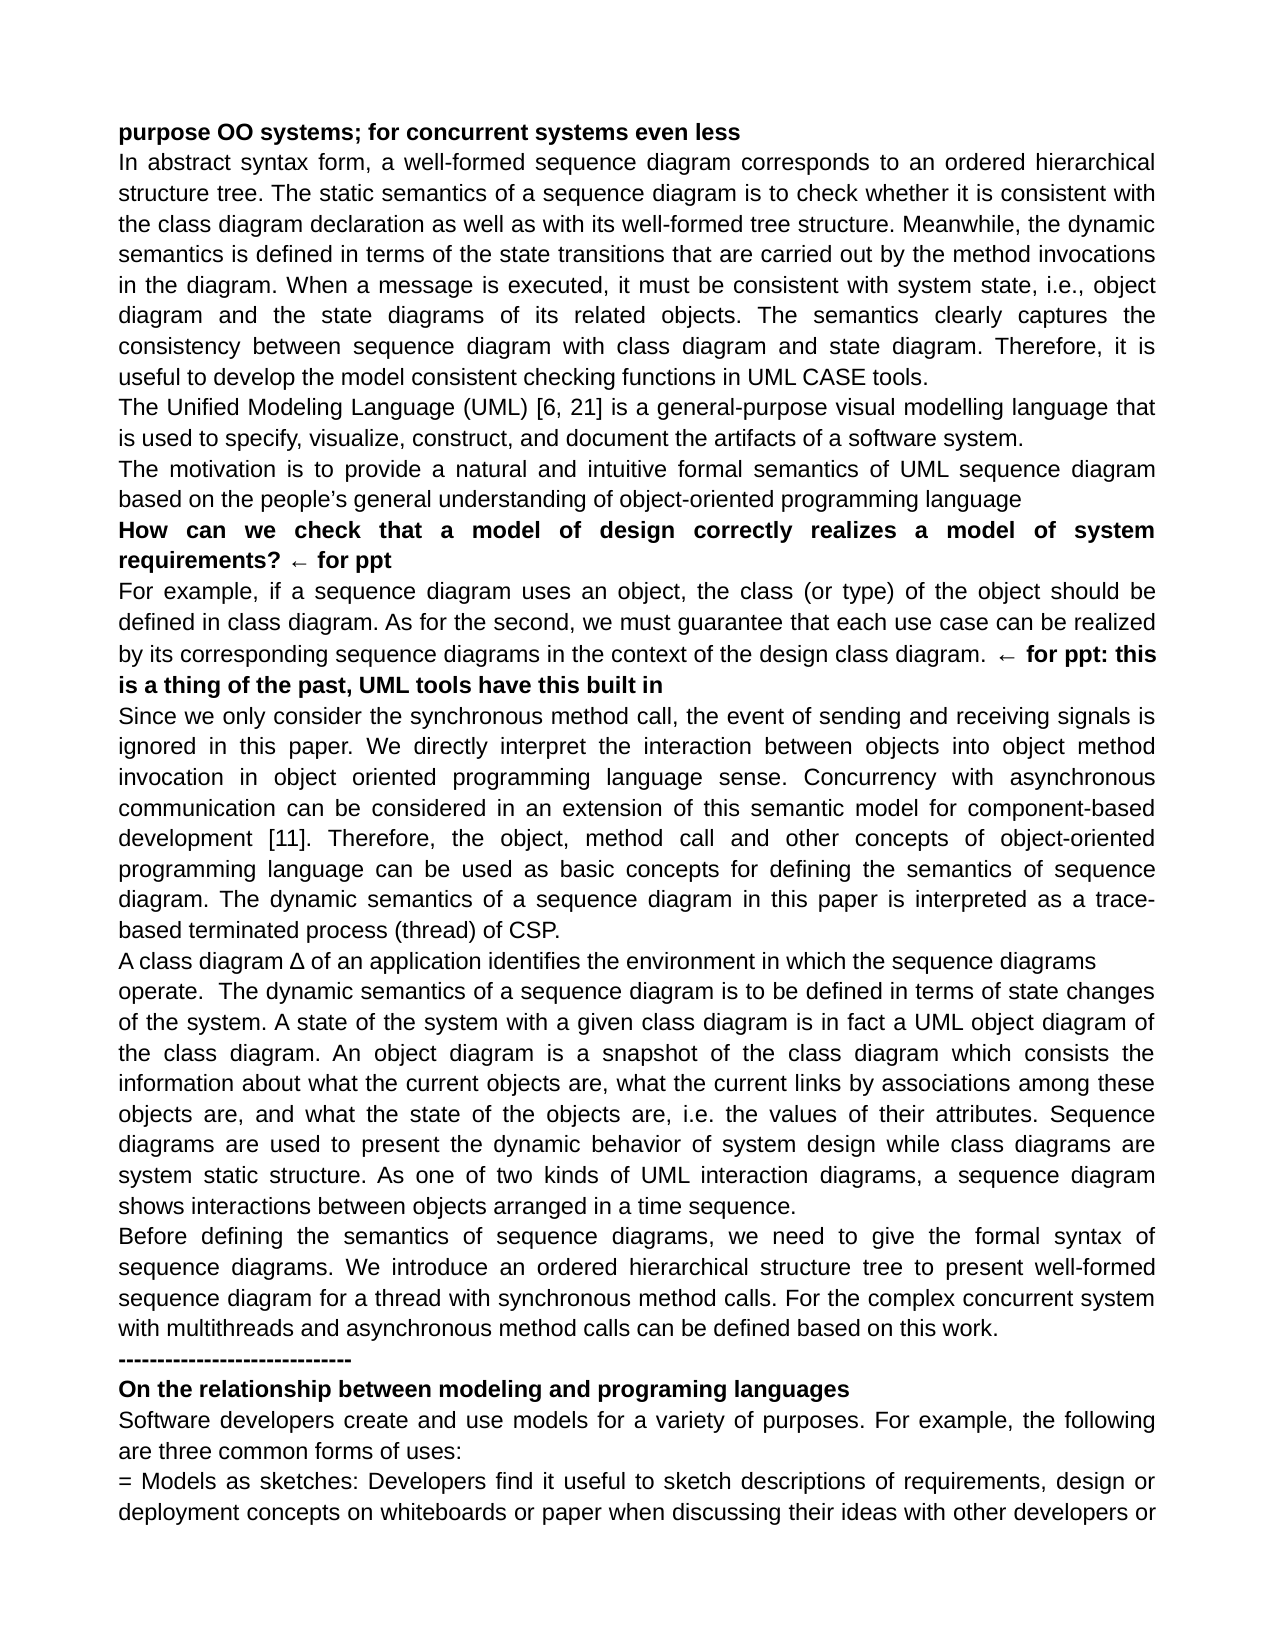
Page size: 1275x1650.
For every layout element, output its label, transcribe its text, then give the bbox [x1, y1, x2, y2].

text = Models as sketches: Developers find it useful to sketch descriptions of requirements, design or deployment concepts on whiteboards or paper when discussing their ideas with other developers or [118, 1468, 1157, 1525]
text In abstract syntax form, a well-formed sequence diagram corresponds to an ordered hierarchical structure tree. The static semantics of a sequence diagram is to check whether it is consistent with the class diagram declaration as well as with its well-formed tree structure. Meanwhile, the dynamic semantics is defined in terms of the state transitions that are carried out by the method invocations in the diagram. When a message is executed, it must be consistent with system state, i.e., object diagram and the state diagrams of its related objects. The semantics clearly captures the consistency between sequence diagram with class diagram and state diagram. Therefore, it is useful to develop the model consistent checking functions in UML CASE tools. [118, 149, 1157, 390]
text Since we only consider the synchronous method call, the event of sending and receiving signals is ignored in this paper. We directly interpret the interaction between objects into object method invocation in object oriented programming language sense. Concurrency with asynchronous communication can be considered in an extension of this semantic model for component-based development [11]. Therefore, the object, method call and other concepts of object-oriented programming language can be used as basic concepts for defining the semantics of sequence diagram. The dynamic semantics of a sequence diagram in this paper is interpreted as a trace-based terminated process (thread) of CSP. [118, 702, 1157, 943]
text How can we check that a model of design correctly realizes a model of system requirements? ← for ppt [118, 516, 1157, 574]
text purpose OO systems; for concurrent systems even less [118, 118, 1157, 145]
text The motivation is to provide a natural and intuitive formal semantics of UML sequence diagram based on the people’s general understanding of object-oriented programming language [118, 455, 1157, 512]
text Before defining the semantics of sequence diagrams, we need to give the formal syntax of sequence diagrams. We introduce an ordered hierarchical structure tree to present well-formed sequence diagram for a thread with synchronous method calls. For the complex concurrent system with multithreads and asynchronous method calls can be defined based on this work. [118, 1223, 1157, 1341]
text On the relationship between modeling and programing languages [118, 1376, 1157, 1403]
text The Unified Modeling Language (UML) [6, 21] is a general-purpose visual modelling language that is used to specify, visualize, construct, and document the artifacts of a software system. [118, 394, 1157, 451]
text For example, if a sequence diagram uses an object, the class (or type) of the object should be defined in class diagram. As for the second, we must guarantee that each use case can be realized by its corresponding sequence diagrams in the context of the design class diagram. ← for ppt: this is a thing of the past, UML tools have this built in [118, 577, 1157, 698]
text operate. The dynamic semantics of a sequence diagram is to be defined in terms of state changes of the system. A state of the system with a given class diagram is in fact a UML object diagram of the class diagram. An object diagram is a snapshot of the class diagram which consists the information about what the current objects are, what the current links by associations among these objects are, and what the state of the objects are, i.e. the values of their attributes. Sequence diagrams are used to present the dynamic behavior of system design while class diagrams are system static structure. As one of two kinds of UML interaction diagrams, a sequence diagram shows interactions between objects arranged in a time sequence. [118, 978, 1157, 1219]
text A class diagram ∆ of an application identifies the environment in which the sequence diagrams [118, 947, 1157, 974]
text ------------------------------ [118, 1345, 1157, 1372]
text Software developers create and use models for a variety of purposes. For example, the following are three common forms of uses: [118, 1406, 1157, 1464]
